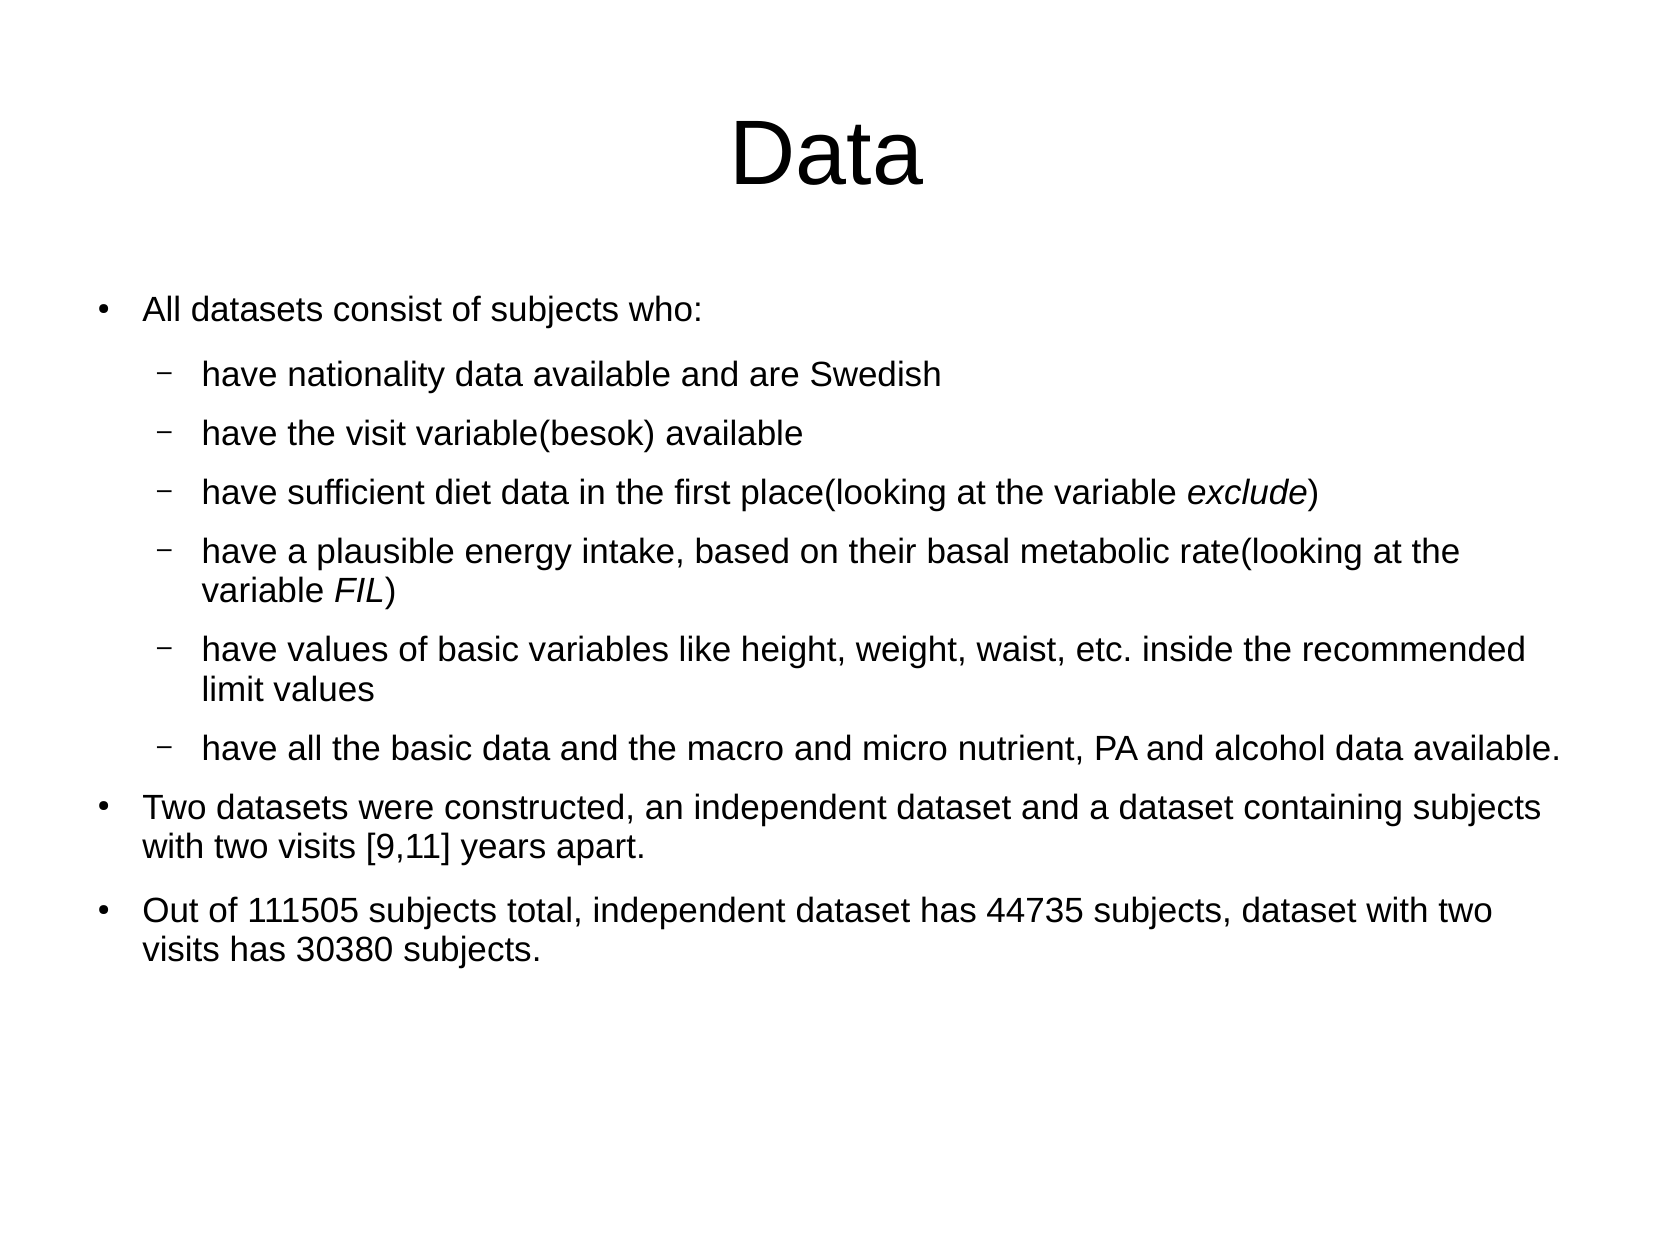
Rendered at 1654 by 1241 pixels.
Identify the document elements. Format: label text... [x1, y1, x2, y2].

title Data [82, 49, 1571, 257]
list All datasets consist of subjects who: have nationality data available and are Swedish have the visit variable(besok) available have sufficient diet data in the first place(looking at the variable exclude) have a plausible energy intake, based on their basal metabolic rate(looking at the variable FIL) have values of basic variables like height, weight, waist, etc. inside the recommended limit values have all the basic data and the macro and micro nutrient, PA and alcohol data available. Two datasets were constructed, an independent dataset and a dataset containing subjects with two visits [9,11] years apart. Out of 111505 subjects total, independent dataset has 44735 subjects, dataset with two visits has 30380 subjects. [82, 290, 1571, 1010]
